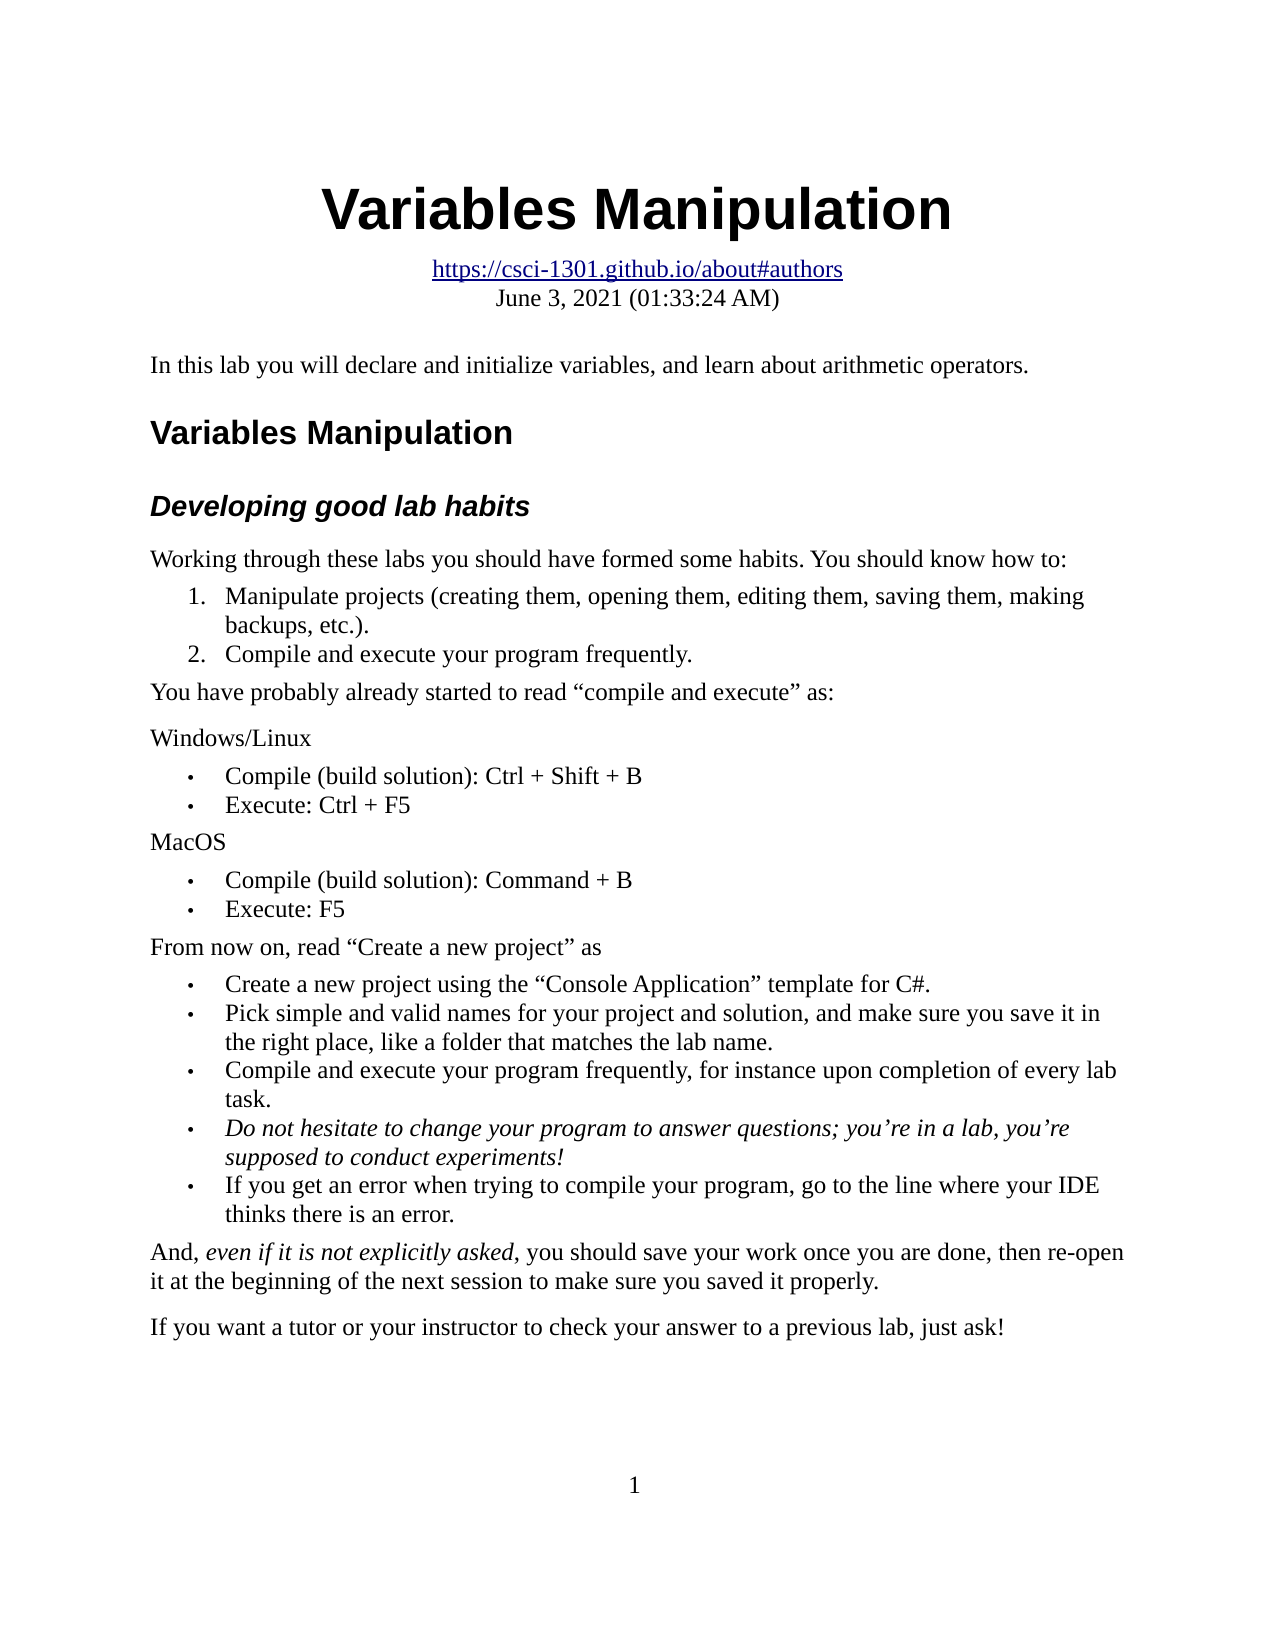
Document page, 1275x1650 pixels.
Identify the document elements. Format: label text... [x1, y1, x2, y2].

text In this lab you will declare and initialize variables, and learn about arithmetic operators. [150, 350, 1125, 378]
list Do not hesitate to change your program to answer questions; you’re in a lab, you’re supposed to conduct experiments! [187, 1113, 1125, 1171]
text From now on, read “Create a new project” as [150, 932, 1125, 960]
text And, even if it is not explicitly asked, you should save your work once you are done, then re-open it at the beginning of the next session to make sure you saved it properly. [150, 1237, 1125, 1294]
list Create a new project using the “Console Application” template for C#. [187, 969, 1125, 998]
text If you want a tutor or your instructor to check your answer to a previous lab, just ask! [150, 1312, 1125, 1341]
list Compile and execute your program frequently, for instance upon completion of every lab task. [187, 1056, 1125, 1113]
text Working through these labs you should have formed some habits. You should know how to: [150, 544, 1125, 572]
text https://csci-1301.github.io/about#authors [150, 254, 1125, 283]
list Compile and execute your program frequently. [187, 639, 1125, 668]
list If you get an error when trying to compile your program, go to the line where your IDE thinks there is an error. [187, 1171, 1125, 1228]
text Windows/Linux [150, 723, 1125, 752]
list Compile (build solution): Ctrl + Shift + B [187, 761, 1125, 790]
text You have probably already started to read “compile and execute” as: [150, 677, 1125, 705]
list Compile (build solution): Command + B [187, 865, 1125, 894]
list Pick simple and valid names for your project and solution, and make sure you save it in the right place, like a folder that matches the lab name. [187, 998, 1125, 1056]
list Execute: F5 [187, 894, 1125, 923]
subtitle Variables Manipulation [150, 412, 1125, 451]
text MacOS [150, 827, 1125, 856]
list Execute: Ctrl + F5 [187, 790, 1125, 818]
text June 3, 2021 (01:33:24 AM) [150, 283, 1125, 312]
title Variables Manipulation [150, 175, 1125, 242]
subtitle Developing good lab habits [150, 489, 1125, 522]
list Manipulate projects (creating them, opening them, editing them, saving them, making backups, etc.). [187, 581, 1125, 639]
